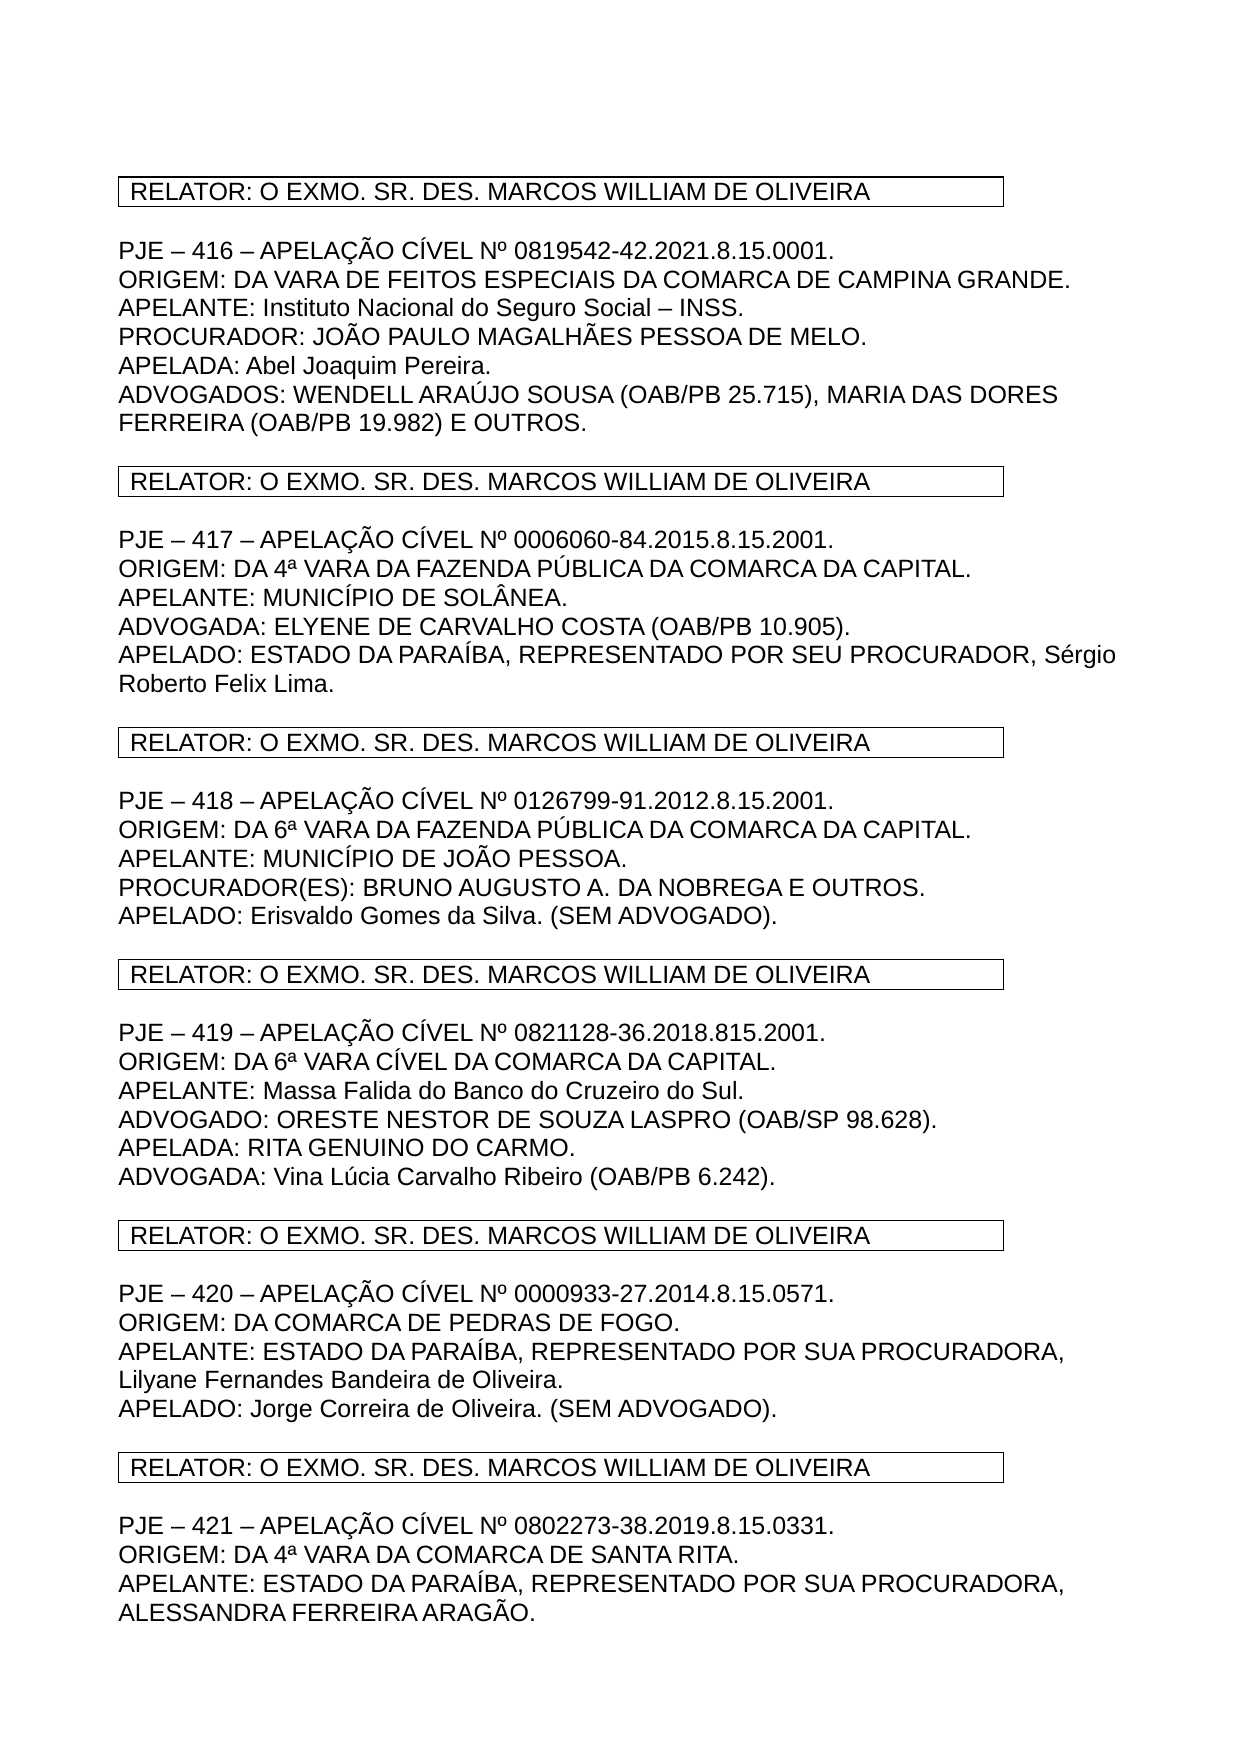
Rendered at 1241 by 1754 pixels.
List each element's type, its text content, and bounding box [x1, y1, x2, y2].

table_header RELATOR: O EXMO. SR. DES. MARCOS WILLIAM DE OLIVEIRA [119, 728, 1003, 757]
text ADVOGADOS: WENDELL ARAÚJO SOUSA (OAB/PB 25.715), MARIA DAS DORES FERREIRA (OAB/PB 19.982) E OUTROS. [118, 380, 1122, 437]
text APELANTE: MUNICÍPIO DE JOÃO PESSOA. [118, 844, 1122, 873]
table_header RELATOR: O EXMO. SR. DES. MARCOS WILLIAM DE OLIVEIRA [119, 1221, 1003, 1249]
text PJE – 417 – APELAÇÃO CÍVEL Nº 0006060-84.2015.8.15.2001. [118, 526, 1122, 554]
text APELADO: ESTADO DA PARAÍBA, REPRESENTADO POR SEU PROCURADOR, Sérgio Roberto Felix Lima. [118, 641, 1122, 698]
text APELANTE: ESTADO DA PARAÍBA, REPRESENTADO POR SUA PROCURADORA, Lilyane Fernandes Bandeira de Oliveira. [118, 1337, 1122, 1394]
text ORIGEM: DA 4ª VARA DA FAZENDA PÚBLICA DA COMARCA DA CAPITAL. [118, 554, 1122, 583]
text ORIGEM: DA COMARCA DE PEDRAS DE FOGO. [118, 1308, 1122, 1337]
text ORIGEM: DA 6ª VARA CÍVEL DA COMARCA DA CAPITAL. [118, 1047, 1122, 1076]
text APELADA: RITA GENUINO DO CARMO. [118, 1133, 1122, 1162]
text ADVOGADO: ORESTE NESTOR DE SOUZA LASPRO (OAB/SP 98.628). [118, 1105, 1122, 1133]
table_header RELATOR: O EXMO. SR. DES. MARCOS WILLIAM DE OLIVEIRA [119, 467, 1003, 496]
text ADVOGADA: Vina Lúcia Carvalho Ribeiro (OAB/PB 6.242). [118, 1162, 1122, 1191]
text PROCURADOR: JOÃO PAULO MAGALHÃES PESSOA DE MELO. [118, 322, 1122, 351]
text APELADO: Jorge Correira de Oliveira. (SEM ADVOGADO). [118, 1394, 1122, 1423]
table_header RELATOR: O EXMO. SR. DES. MARCOS WILLIAM DE OLIVEIRA [119, 178, 1003, 206]
text PJE – 419 – APELAÇÃO CÍVEL Nº 0821128-36.2018.815.2001. [118, 1018, 1122, 1047]
text APELANTE: Massa Falida do Banco do Cruzeiro do Sul. [118, 1076, 1122, 1105]
text ORIGEM: DA 4ª VARA DA COMARCA DE SANTA RITA. [118, 1540, 1122, 1569]
text PJE – 420 – APELAÇÃO CÍVEL Nº 0000933-27.2014.8.15.0571. [118, 1279, 1122, 1308]
text PJE – 421 – APELAÇÃO CÍVEL Nº 0802273-38.2019.8.15.0331. [118, 1511, 1122, 1540]
text APELADO: Erisvaldo Gomes da Silva. (SEM ADVOGADO). [118, 901, 1122, 930]
text APELADA: Abel Joaquim Pereira. [118, 351, 1122, 380]
text APELANTE: MUNICÍPIO DE SOLÂNEA. [118, 583, 1122, 612]
table_header RELATOR: O EXMO. SR. DES. MARCOS WILLIAM DE OLIVEIRA [119, 960, 1003, 989]
text PJE – 416 – APELAÇÃO CÍVEL Nº 0819542-42.2021.8.15.0001. [118, 236, 1122, 265]
table_header RELATOR: O EXMO. SR. DES. MARCOS WILLIAM DE OLIVEIRA [119, 1453, 1003, 1482]
text PROCURADOR(ES): BRUNO AUGUSTO A. DA NOBREGA E OUTROS. [118, 873, 1122, 901]
text APELANTE: Instituto Nacional do Seguro Social – INSS. [118, 293, 1122, 322]
text ORIGEM: DA 6ª VARA DA FAZENDA PÚBLICA DA COMARCA DA CAPITAL. [118, 815, 1122, 844]
text APELANTE: ESTADO DA PARAÍBA, REPRESENTADO POR SUA PROCURADORA, ALESSANDRA FERREIRA ARAGÃO. [118, 1569, 1122, 1626]
text ADVOGADA: ELYENE DE CARVALHO COSTA (OAB/PB 10.905). [118, 612, 1122, 641]
text ORIGEM: DA VARA DE FEITOS ESPECIAIS DA COMARCA DE CAMPINA GRANDE. [118, 265, 1122, 293]
text PJE – 418 – APELAÇÃO CÍVEL Nº 0126799-91.2012.8.15.2001. [118, 786, 1122, 815]
